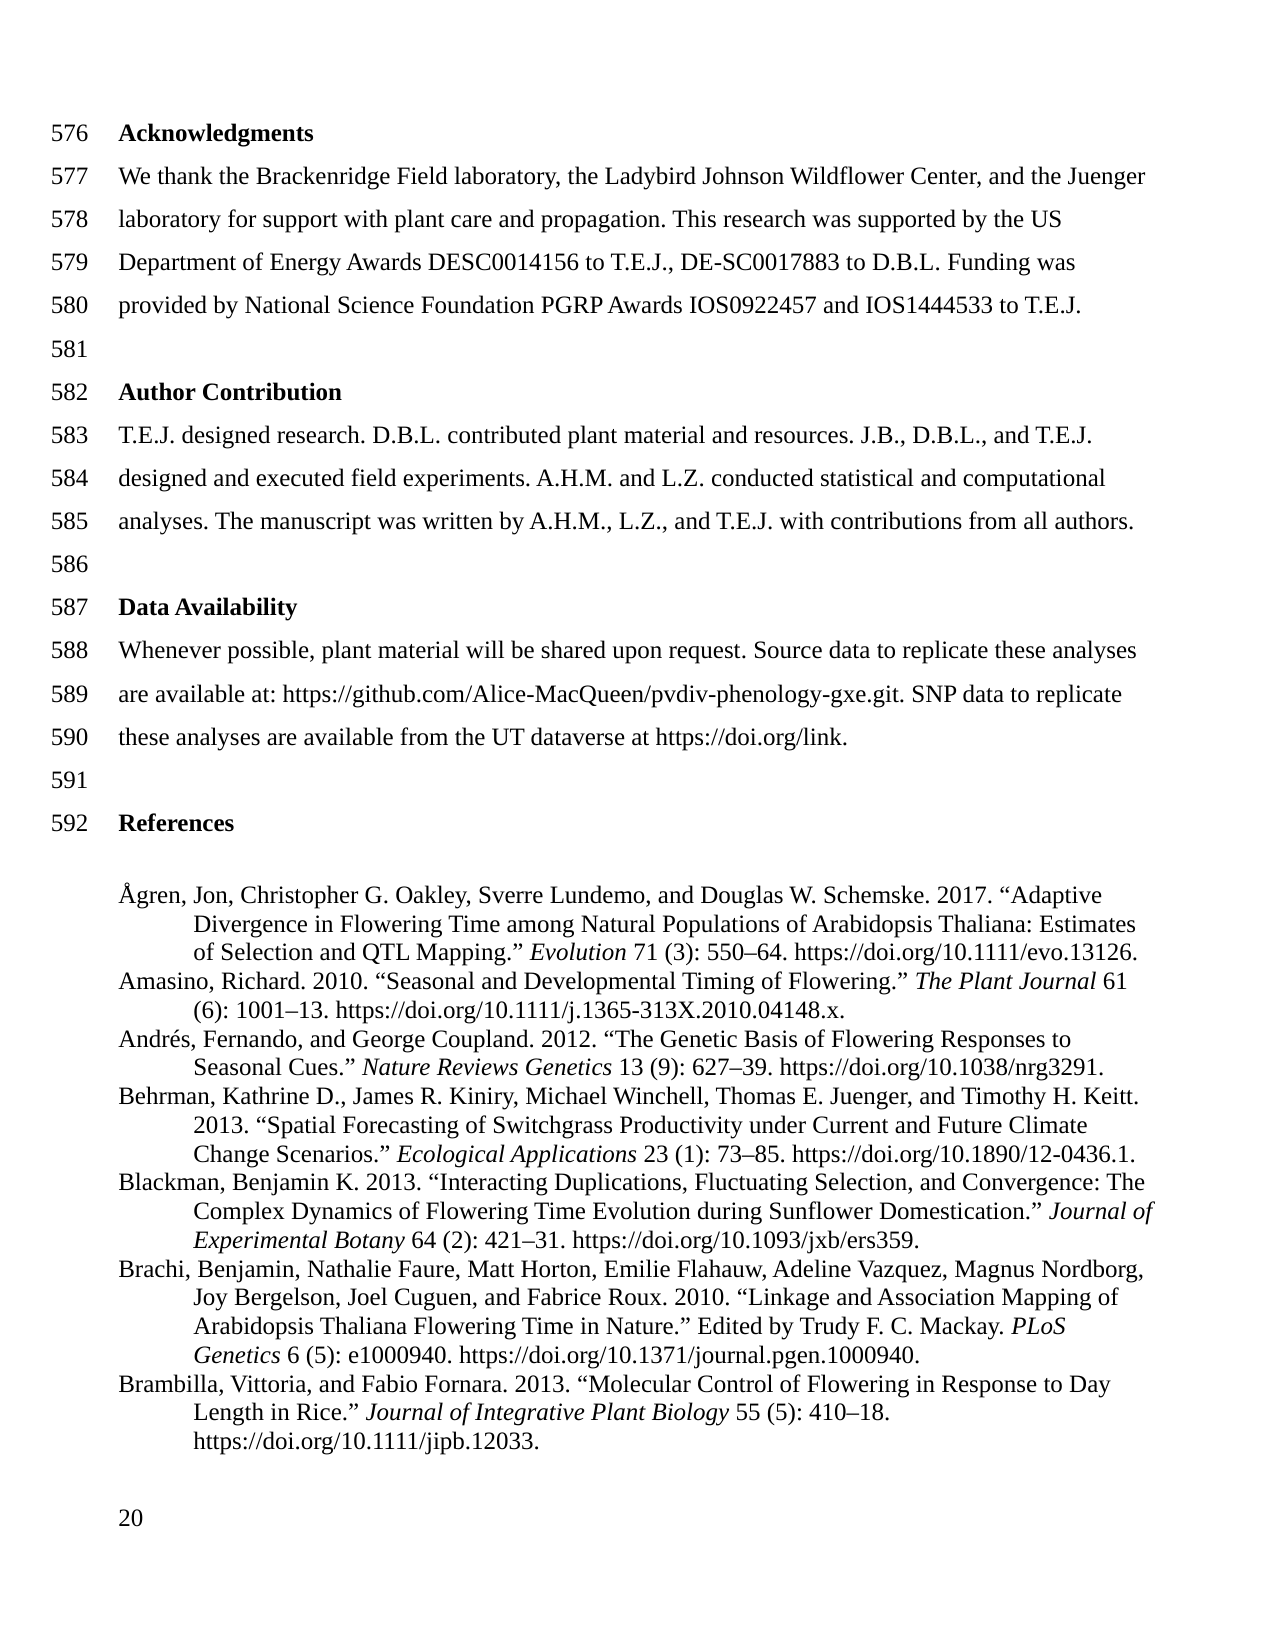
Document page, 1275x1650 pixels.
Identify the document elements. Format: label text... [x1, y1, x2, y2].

text Whenever possible, plant material will be shared upon request. Source data to replicate these analyses are available at: https://github.com/Alice-MacQueen/pvdiv-phenology-gxe.git. SNP data to replicate these analyses are available from the UT dataverse at https://doi.org/link. [118, 636, 1157, 751]
text Behrman, Kathrine D., James R. Kiniry, Michael Winchell, Thomas E. Juenger, and Timothy H. Keitt. 2013. “Spatial Forecasting of Switchgrass Productivity under Current and Future Climate Change Scenarios.” Ecological Applications 23 (1): 73–85. https://doi.org/10.1890/12-0436.1. [118, 1081, 1157, 1167]
text We thank the Brackenridge Field laboratory, the Ladybird Johnson Wildflower Center, and the Juenger laboratory for support with plant care and propagation. This research was supported by the US Department of Energy Awards DESC0014156 to T.E.J., DE-SC0017883 to D.B.L. Funding was provided by National Science Foundation PGRP Awards IOS0922457 and IOS1444533 to T.E.J. [118, 161, 1157, 319]
text Ågren, Jon, Christopher G. Oakley, Sverre Lundemo, and Douglas W. Schemske. 2017. “Adaptive Divergence in Flowering Time among Natural Populations of Arabidopsis Thaliana: Estimates of Selection and QTL Mapping.” Evolution 71 (3): 550–64. https://doi.org/10.1111/evo.13126. [118, 880, 1157, 966]
text Andrés, Fernando, and George Coupland. 2012. “The Genetic Basis of Flowering Responses to Seasonal Cues.” Nature Reviews Genetics 13 (9): 627–39. https://doi.org/10.1038/nrg3291. [118, 1024, 1157, 1081]
text Brambilla, Vittoria, and Fabio Fornara. 2013. “Molecular Control of Flowering in Response to Day Length in Rice.” Journal of Integrative Plant Biology 55 (5): 410–18. https://doi.org/10.1111/jipb.12033. [118, 1369, 1157, 1455]
text Brachi, Benjamin, Nathalie Faure, Matt Horton, Emilie Flahauw, Adeline Vazquez, Magnus Nordborg, Joy Bergelson, Joel Cuguen, and Fabrice Roux. 2010. “Linkage and Association Mapping of Arabidopsis Thaliana Flowering Time in Nature.” Edited by Trudy F. C. Mackay. PLoS Genetics 6 (5): e1000940. https://doi.org/10.1371/journal.pgen.1000940. [118, 1254, 1157, 1369]
text Author Contribution [118, 334, 1157, 406]
text Amasino, Richard. 2010. “Seasonal and Developmental Timing of Flowering.” The Plant Journal 61 (6): 1001–13. https://doi.org/10.1111/j.1365-313X.2010.04148.x. [118, 966, 1157, 1024]
text Blackman, Benjamin K. 2013. “Interacting Duplications, Fluctuating Selection, and Convergence: The Complex Dynamics of Flowering Time Evolution during Sunflower Domestication.” Journal of Experimental Botany 64 (2): 421–31. https://doi.org/10.1093/jxb/ers359. [118, 1167, 1157, 1254]
text T.E.J. designed research. D.B.L. contributed plant material and resources. J.B., D.B.L., and T.E.J. designed and executed field experiments. A.H.M. and L.Z. conducted statistical and computational analyses. The manuscript was written by A.H.M., L.Z., and T.E.J. with contributions from all authors. [118, 420, 1157, 535]
text Acknowledgments [118, 118, 1157, 147]
text Data Availability [118, 592, 1157, 621]
text References [118, 808, 1157, 837]
